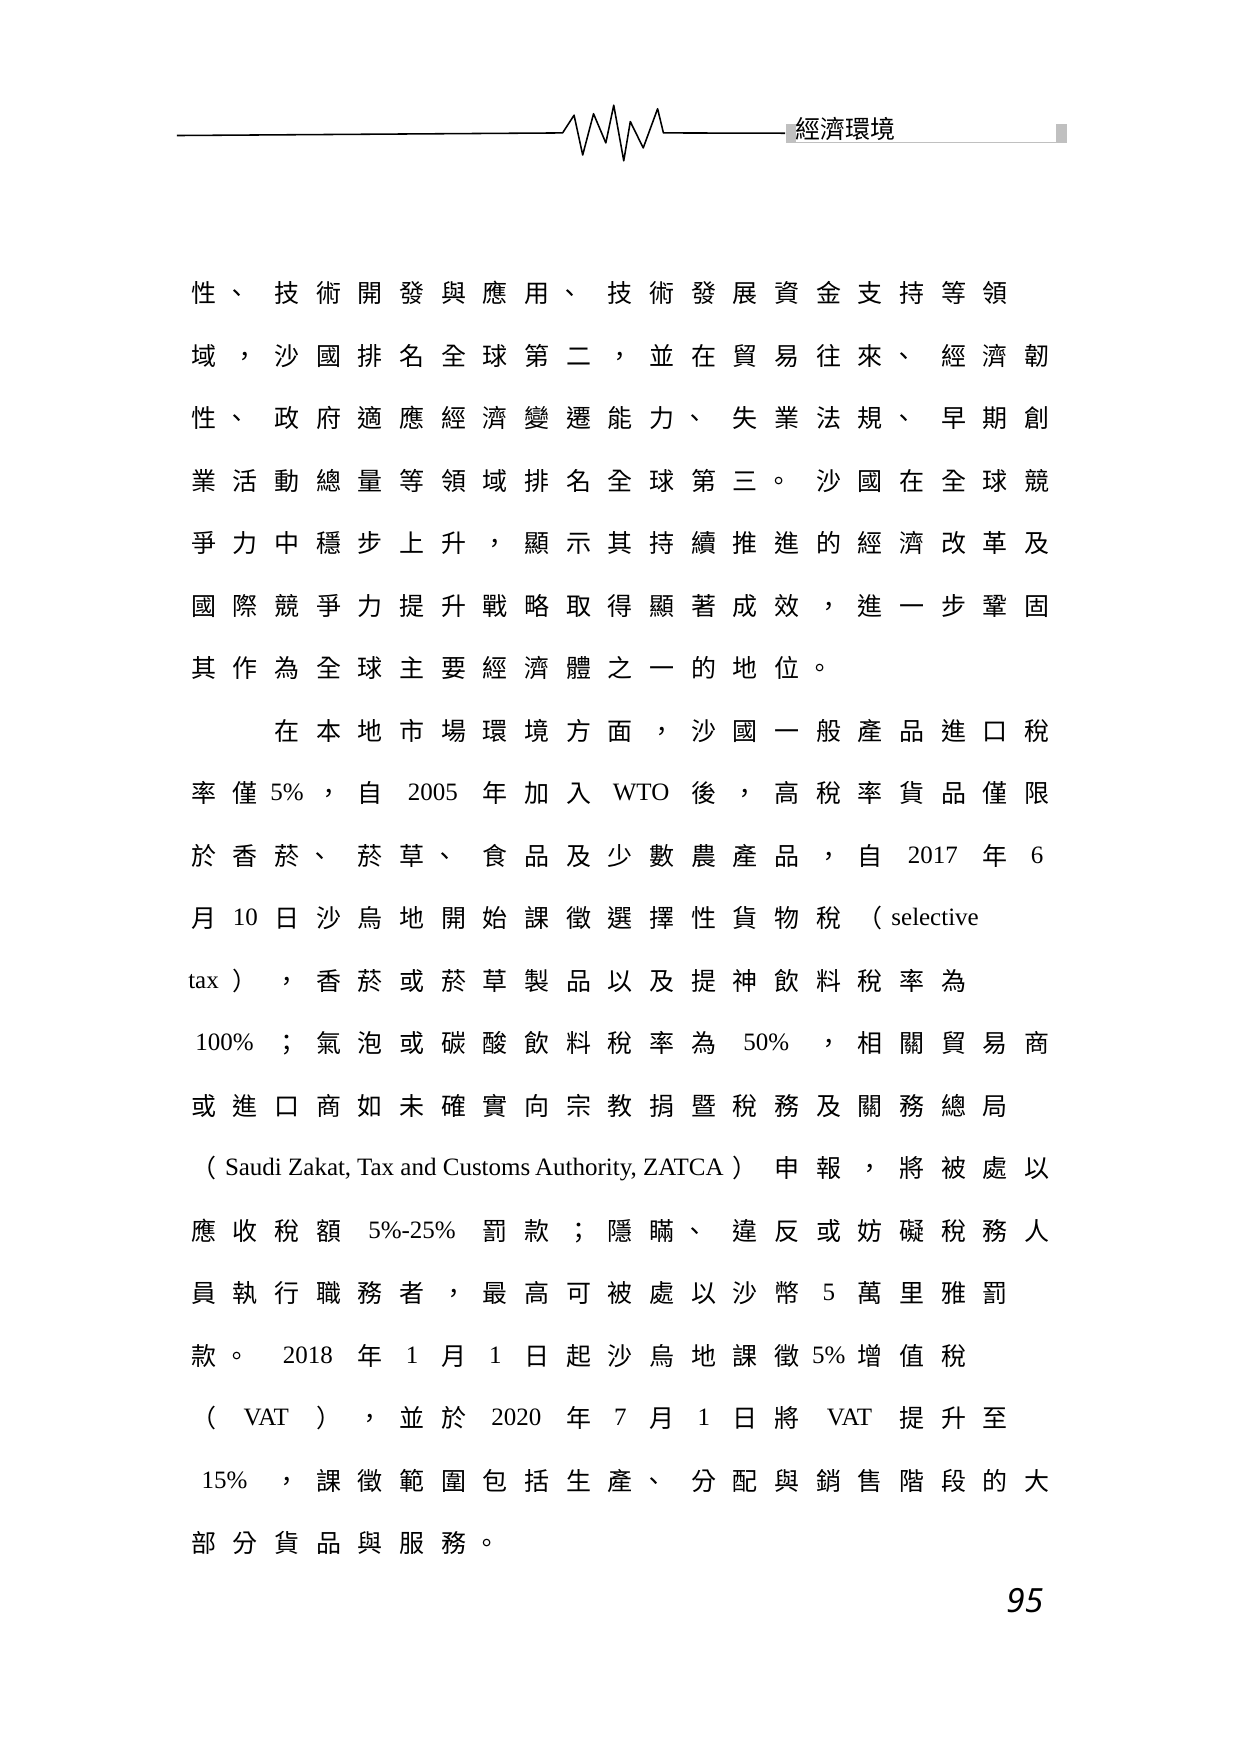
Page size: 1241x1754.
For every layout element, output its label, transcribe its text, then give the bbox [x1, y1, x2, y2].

text 在本地市場環境方面，沙國一般產品進口稅率僅5%，自2005年加入WTO後，高稅率貨品僅限於香菸、菸草、食品及少數農產品，自2017年6月10日沙烏地開始課徵選擇性貨物稅（selective tax），香菸或菸草製品以及提神飲料稅率為100%；氣泡或碳酸飲料稅率為50%，相關貿易商或進口商如未確實向宗教捐暨稅務及關務總局（Saudi Zakat, Tax and Customs Authority, ZATCA）申報，將被處以應收稅額5%-25%罰款；隱瞞、違反或妨礙稅務人員執行職務者，最高可被處以沙幣5萬里雅罰款。2018年1月1日起沙烏地課徵5%增值稅（VAT），並於2020年7月1日將VAT提升至15%，課徵範圍包括生產、分配與銷售階段的大部分貨品與服務。 [183, 688, 1058, 1563]
text 性、技術開發與應用、技術發展資金支持等領域，沙國排名全球第二，並在貿易往來、經濟韌性、政府適應經濟變遷能力、失業法規、早期創業活動總量等領域排名全球第三。沙國在全球競爭力中穩步上升，顯示其持續推進的經濟改革及國際競爭力提升戰略取得顯著成效，進一步鞏固其作為全球主要經濟體之一的地位。 [183, 250, 1058, 688]
